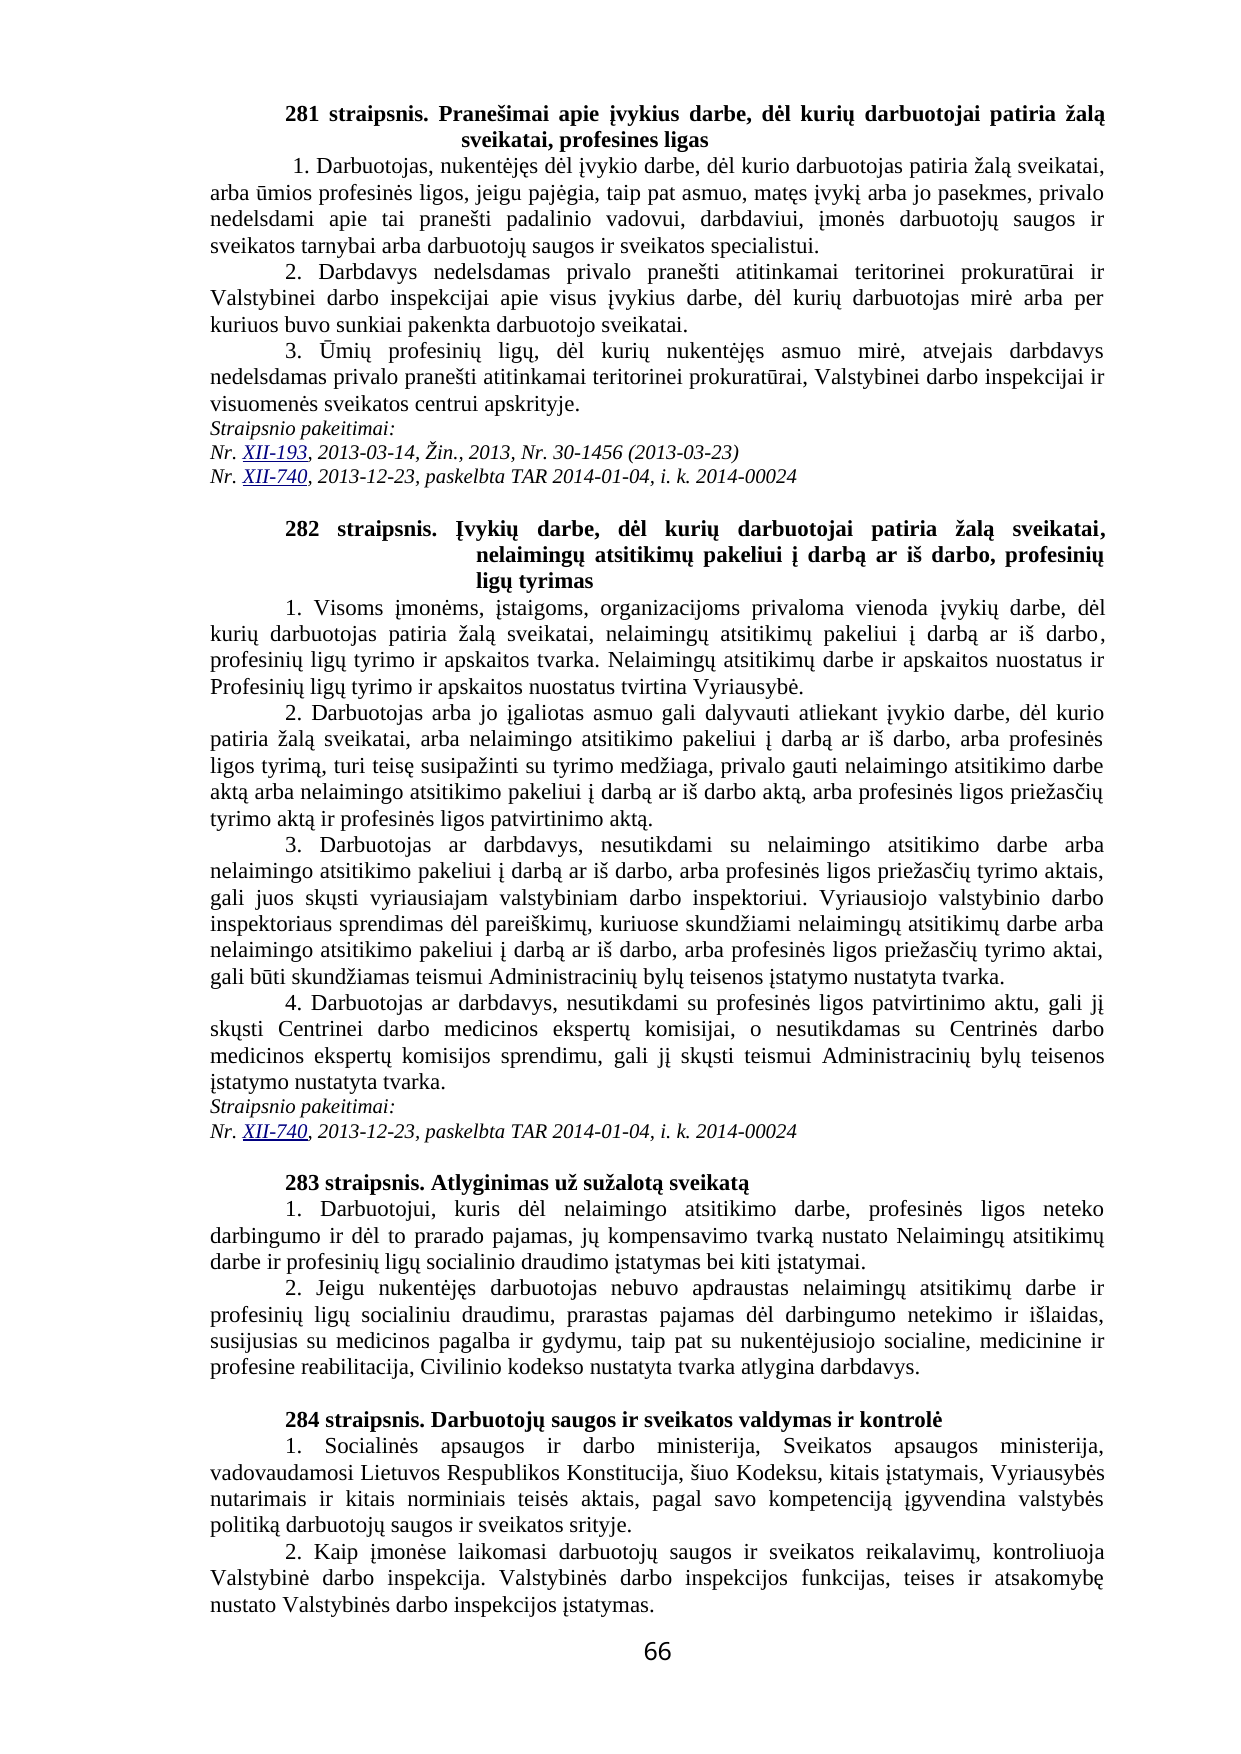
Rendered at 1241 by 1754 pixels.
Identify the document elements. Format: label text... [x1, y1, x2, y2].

text 2. Darbdavys nedelsdamas privalo pranešti atitinkamai teritorinei prokuratūrai ir Valstybinei darbo inspekcijai apie visus įvykius darbe, dėl kurių darbuotojas mirė arba per kuriuos buvo sunkiai pakenkta darbuotojo sveikatai. [210, 258, 1106, 337]
text Straipsnio pakeitimai: [210, 1094, 1106, 1118]
text 1. Darbuotojas, nukentėjęs dėl įvykio darbe, dėl kurio darbuotojas patiria žalą sveikatai, arba ūmios profesinės ligos, jeigu pajėgia, taip pat asmuo, matęs įvykį arba jo pasekmes, privalo nedelsdami apie tai pranešti padalinio vadovui, darbdaviui, įmonės darbuotojų saugos ir sveikatos tarnybai arba darbuotojų saugos ir sveikatos specialistui. [210, 153, 1106, 258]
text 1. Socialinės apsaugos ir darbo ministerija, Sveikatos apsaugos ministerija, vadovaudamosi Lietuvos Respublikos Konstitucija, šiuo kodeksu, kitais įstatymais, Vyriausybės nutarimais ir kitais norminiais teisės aktais, pagal savo kompetenciją įgyvendina valstybės politiką darbuotojų saugos ir sveikatos srityje. [210, 1432, 1106, 1538]
text Nr. XII-740, 2013-12-23, paskelbta TAR 2014-01-04, i. k. 2014-00024 [210, 1118, 1106, 1143]
text 4. Darbuotojas ar darbdavys, nesutikdami su profesinės ligos patvirtinimo aktu, gali jį skųsti Centrinei darbo medicinos ekspertų komisijai, o nesutikdamas su Centrinės darbo medicinos ekspertų komisijos sprendimu, gali jį skųsti teismui Administracinių bylų teisenos įstatymo nustatyta tvarka. [210, 989, 1106, 1094]
text 1. Visoms įmonėms, įstaigoms, organizacijoms privaloma vienoda įvykių darbe, dėl kurių darbuotojas patiria žalą sveikatai, nelaimingų atsitikimų pakeliui į darbą ar iš darbo, profesinių ligų tyrimo ir apskaitos tvarka. Nelaimingų atsitikimų darbe ir apskaitos nuostatus ir Profesinių ligų tyrimo ir apskaitos nuostatus tvirtina Vyriausybė. [210, 594, 1106, 699]
text Nr. XII-740, 2013-12-23, paskelbta TAR 2014-01-04, i. k. 2014-00024 [210, 464, 1106, 488]
text 284 straipsnis. Darbuotojų saugos ir sveikatos valdymas ir kontrolė [210, 1406, 1106, 1432]
text 1. Darbuotojui, kuris dėl nelaimingo atsitikimo darbe, profesinės ligos neteko darbingumo ir dėl to prarado pajamas, jų kompensavimo tvarką nustato Nelaimingų atsitikimų darbe ir profesinių ligų socialinio draudimo įstatymas bei kiti įstatymai. [210, 1195, 1106, 1274]
text 282 straipsnis. Įvykių darbe, dėl kurių darbuotojai patiria žalą sveikatai, nelaimingų atsitikimų pakeliui į darbą ar iš darbo, profesinių ligų tyrimas [285, 515, 1106, 594]
text 2. Kaip įmonėse laikomasi darbuotojų saugos ir sveikatos reikalavimų, kontroliuoja Valstybinė darbo inspekcija. Valstybinės darbo inspekcijos funkcijas, teises ir atsakomybę nustato valstybinės darbo inspekcijos įstatymas. [210, 1538, 1106, 1617]
text Straipsnio pakeitimai: [210, 416, 1106, 440]
text 281 straipsnis. Pranešimai apie įvykius darbe, dėl kurių darbuotojai patiria žalą sveikatai, profesines ligas [285, 100, 1106, 153]
text Nr. XII-193, 2013-03-14, Žin., 2013, Nr. 30-1456 (2013-03-23) [210, 440, 1106, 464]
text 2. Darbuotojas arba jo įgaliotas asmuo gali dalyvauti atliekant įvykio darbe, dėl kurio patiria žalą sveikatai, arba nelaimingo atsitikimo pakeliui į darbą ar iš darbo, arba profesinės ligos tyrimą, turi teisę susipažinti su tyrimo medžiaga, privalo gauti nelaimingo atsitikimo darbe aktą arba nelaimingo atsitikimo pakeliui į darbą ar iš darbo aktą, arba profesinės ligos priežasčių tyrimo aktą ir profesinės ligos patvirtinimo aktą. [210, 699, 1106, 831]
text 3. Darbuotojas ar darbdavys, nesutikdami su nelaimingo atsitikimo darbe arba nelaimingo atsitikimo pakeliui į darbą ar iš darbo, arba profesinės ligos priežasčių tyrimo aktais, gali juos skųsti vyriausiajam valstybiniam darbo inspektoriui. Vyriausiojo valstybinio darbo inspektoriaus sprendimas dėl pareiškimų, kuriuose skundžiami nelaimingų atsitikimų darbe arba nelaimingo atsitikimo pakeliui į darbą ar iš darbo, arba profesinės ligos priežasčių tyrimo aktai, gali būti skundžiamas teismui Administracinių bylų teisenos įstatymo nustatyta tvarka. [210, 831, 1106, 989]
text 3. Ūmių profesinių ligų, dėl kurių nukentėjęs asmuo mirė, atvejais darbdavys nedelsdamas privalo pranešti atitinkamai teritorinei prokuratūrai, Valstybinei darbo inspekcijai ir visuomenės sveikatos centrui apskrityje. [210, 337, 1106, 416]
text 283 straipsnis. Atlyginimas už sužalotą sveikatą [210, 1169, 1106, 1195]
text 2. Jeigu nukentėjęs darbuotojas nebuvo apdraustas nelaimingų atsitikimų darbe ir profesinių ligų socialiniu draudimu, prarastas pajamas dėl darbingumo netekimo ir išlaidas, susijusias su medicinos pagalba ir gydymu, taip pat su nukentėjusiojo socialine, medicinine ir profesine reabilitacija, Civilinio kodekso nustatyta tvarka atlygina darbdavys. [210, 1274, 1106, 1380]
